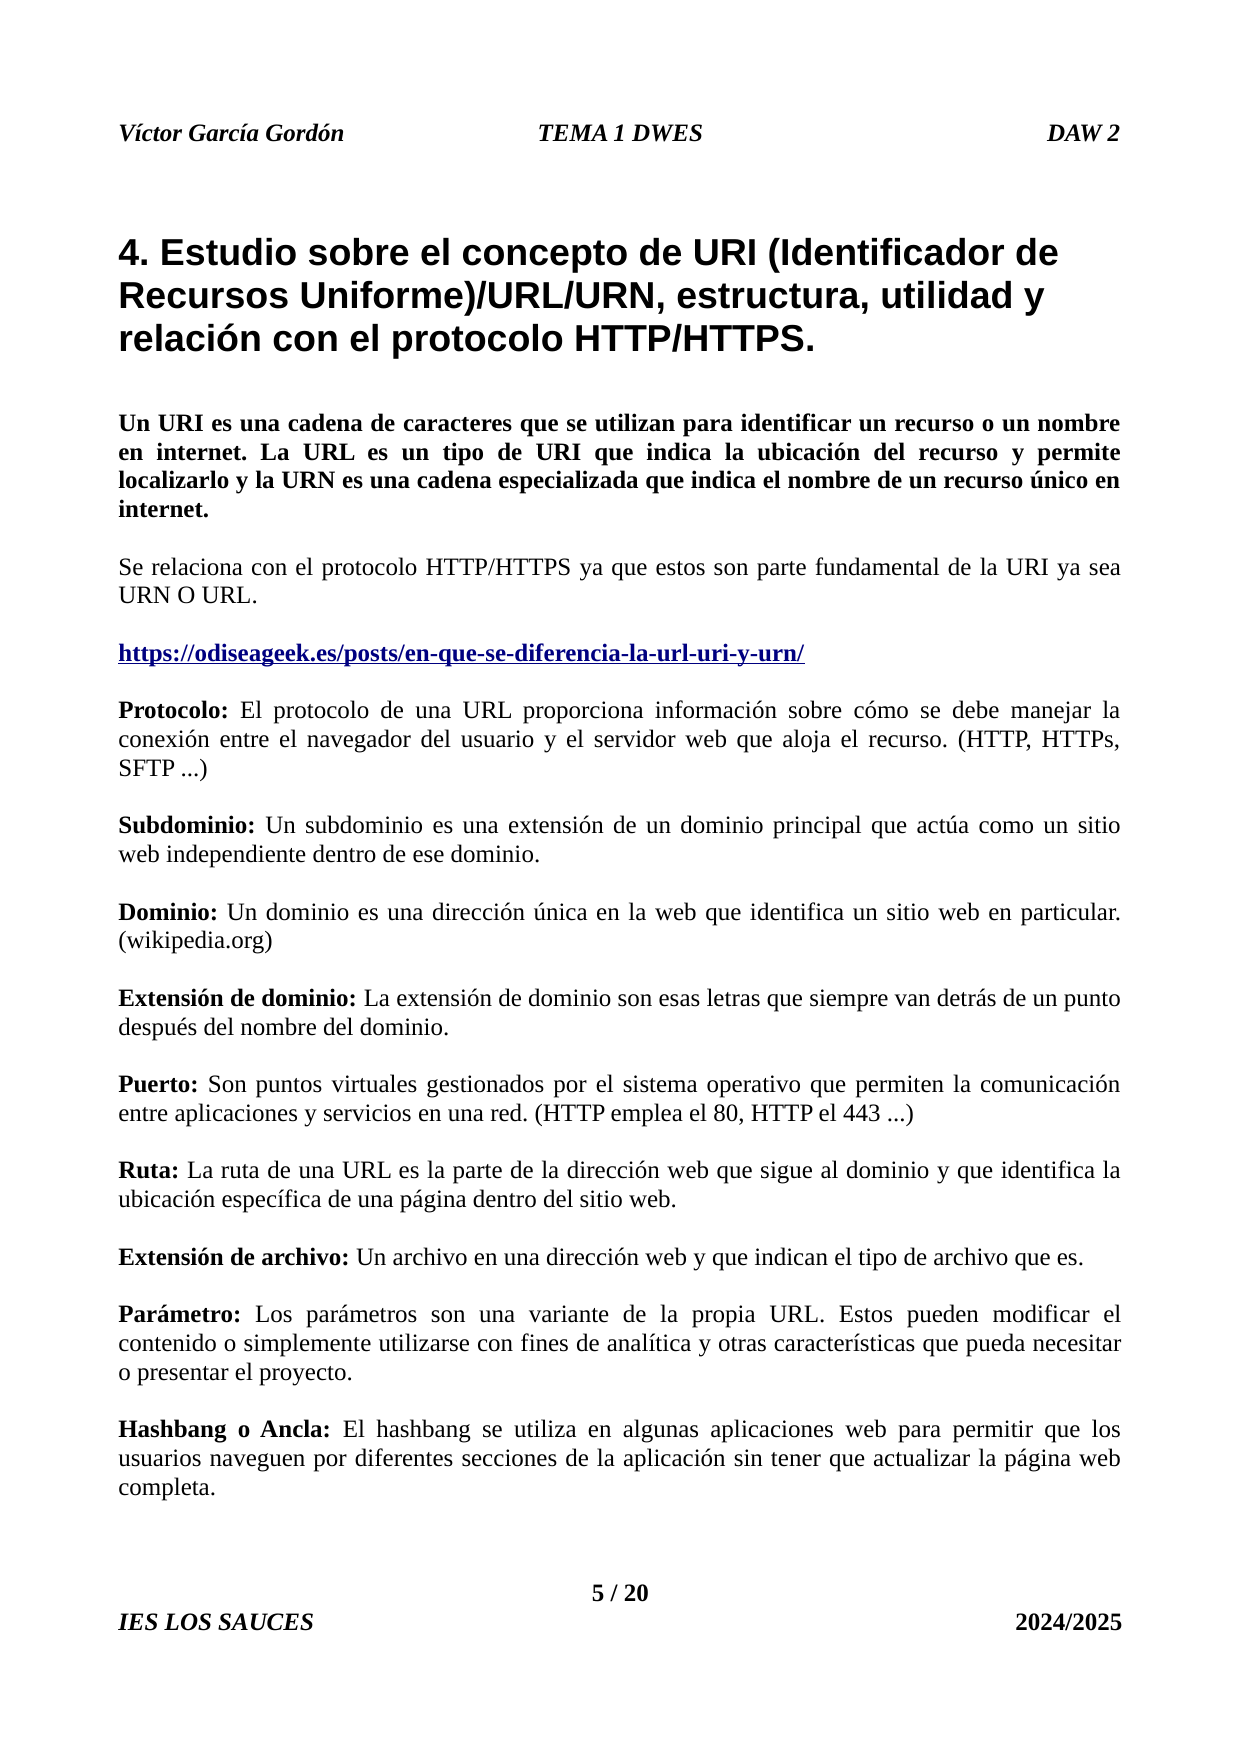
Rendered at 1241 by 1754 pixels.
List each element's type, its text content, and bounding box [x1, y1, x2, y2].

text Extensión de dominio: La extensión de dominio son esas letras que siempre van detrás de un punto después del nombre del dominio. [118, 983, 1122, 1040]
text Puerto: Son puntos virtuales gestionados por el sistema operativo que permiten la comunicación entre aplicaciones y servicios en una red. (HTTP emplea el 80, HTTP el 443 ...) [118, 1069, 1122, 1127]
text Dominio: Un dominio es una dirección única en la web que identifica un sitio web en particular. (wikipedia.org) [118, 897, 1122, 954]
text https://odiseageek.es/posts/en-que-se-diferencia-la-url-uri-y-urn/ [118, 638, 1122, 667]
text Parámetro: Los parámetros son una variante de la propia URL. Estos pueden modificar el contenido o simplemente utilizarse con fines de analítica y otras características que pueda necesitar o presentar el proyecto. [118, 1299, 1122, 1385]
text Un URI es una cadena de caracteres que se utilizan para identificar un recurso o un nombre en internet. La URL es un tipo de URI que indica la ubicación del recurso y permite localizarlo y la URN es una cadena especializada que indica el nombre de un recurso único en internet. [118, 408, 1122, 523]
text Protocolo: El protocolo de una URL proporciona información sobre cómo se debe manejar la conexión entre el navegador del usuario y el servidor web que aloja el recurso. (HTTP, HTTPs, SFTP ...) [118, 695, 1122, 782]
text Ruta: La ruta de una URL es la parte de la dirección web que sigue al dominio y que identifica la ubicación específica de una página dentro del sitio web. [118, 1155, 1122, 1213]
text Hashbang o Ancla: El hashbang se utiliza en algunas aplicaciones web para permitir que los usuarios naveguen por diferentes secciones de la aplicación sin tener que actualizar la página web completa. [118, 1414, 1122, 1500]
text Subdominio: Un subdominio es una extensión de un dominio principal que actúa como un sitio web independiente dentro de ese dominio. [118, 810, 1122, 868]
text Extensión de archivo: Un archivo en una dirección web y que indican el tipo de archivo que es. [118, 1242, 1122, 1270]
subtitle 4. Estudio sobre el concepto de URI (Identificador de Recursos Uniforme)/URL/URN, estructura, utilidad y relación con el protocolo HTTP/HTTPS. [118, 230, 1122, 359]
text Se relaciona con el protocolo HTTP/HTTPS ya que estos son parte fundamental de la URI ya sea URN O URL. [118, 552, 1122, 609]
